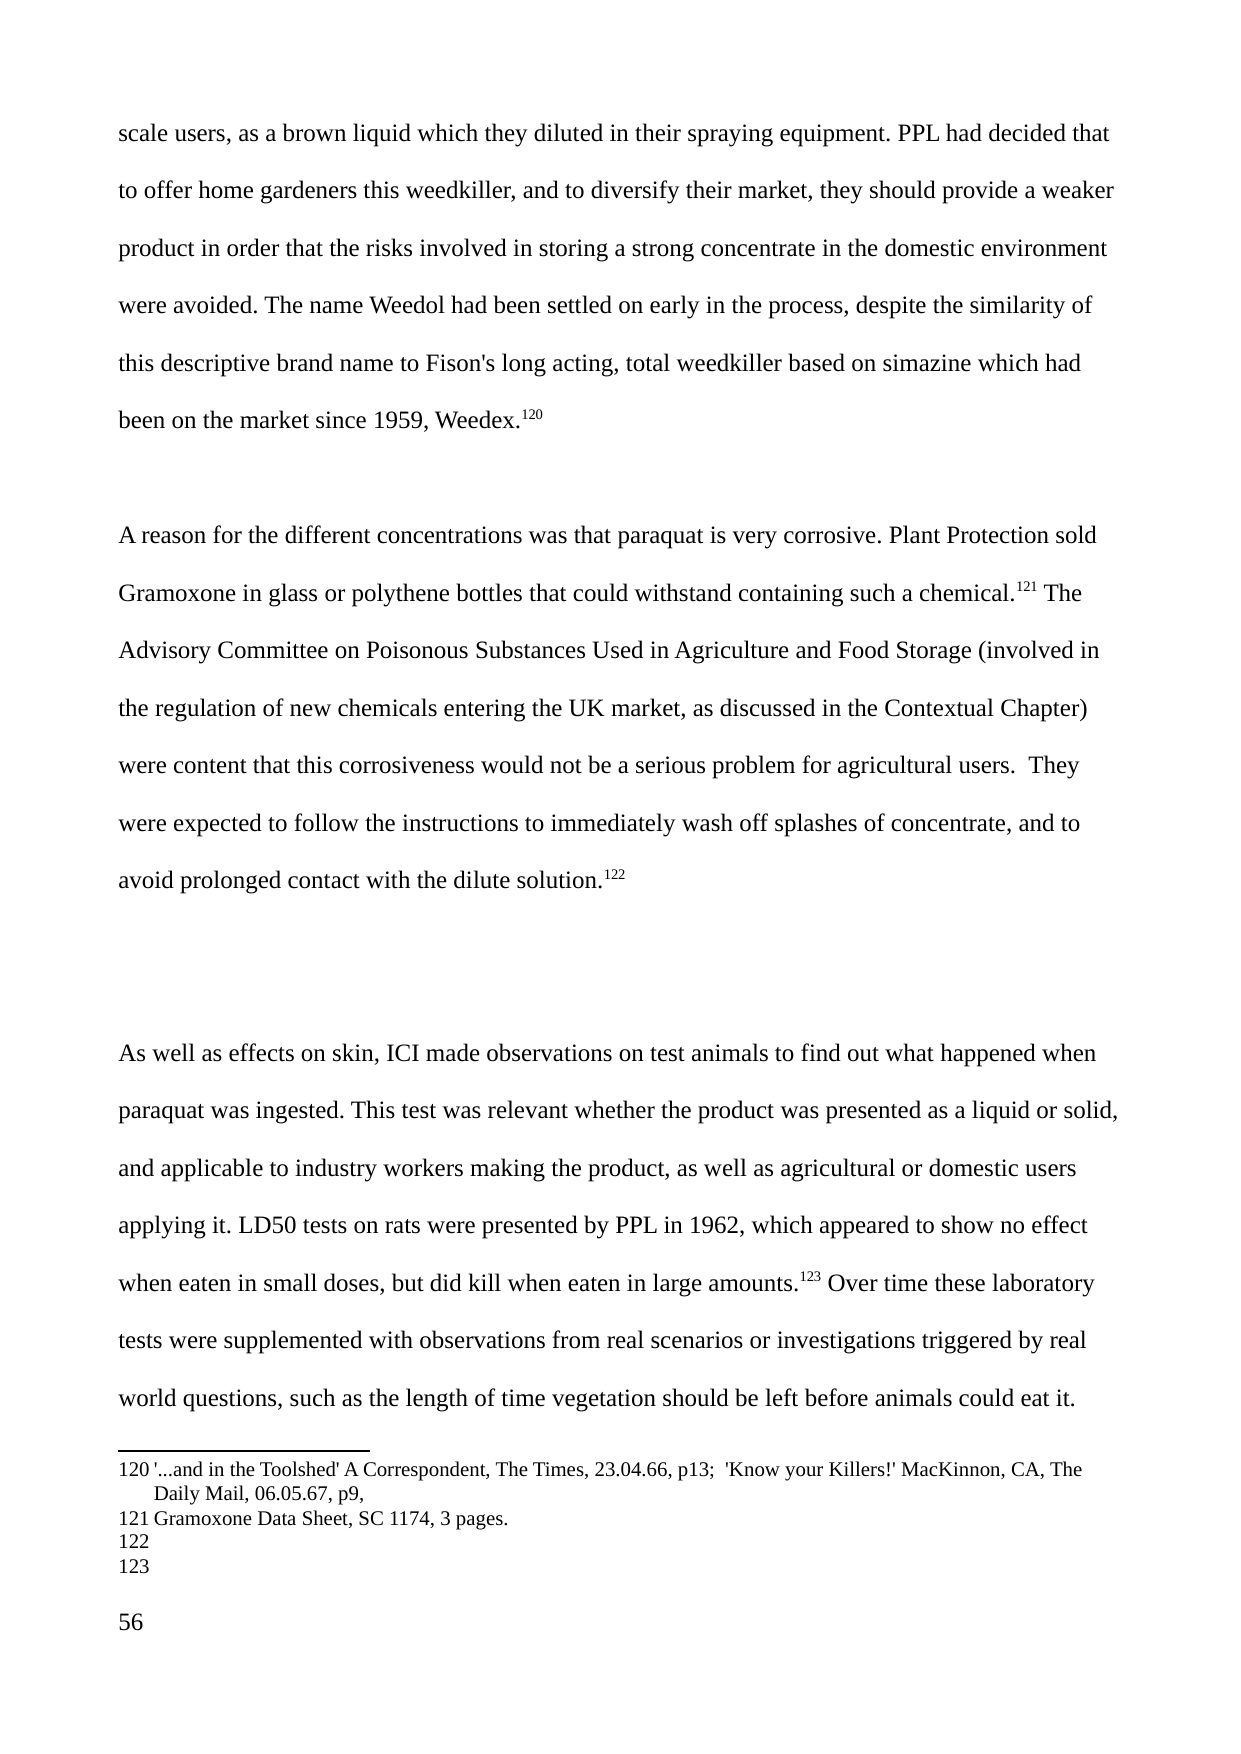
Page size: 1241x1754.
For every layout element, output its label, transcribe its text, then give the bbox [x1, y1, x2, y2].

text A reason for the different concentrations was that paraquat is very corrosive. Plant Protection sold Gramoxone in glass or polythene bottles that could withstand containing such a chemical. The Advisory Committee on Poisonous Substances Used in Agriculture and Food Storage (involved in the regulation of new chemicals entering the UK market, as discussed in the Contextual Chapter) were content that this corrosiveness would not be a serious problem for agricultural users. They were expected to follow the instructions to immediately wash off splashes of concentrate, and to avoid prolonged contact with the dilute solution. [118, 521, 1122, 894]
text As well as effects on skin, ICI made observations on test animals to find out what happened when paraquat was ingested. This test was relevant whether the product was presented as a liquid or solid, and applicable to industry workers making the product, as well as agricultural or domestic users applying it. LD50 tests on rats were presented by PPL in 1962, which appeared to show no effect when eaten in small doses, but did kill when eaten in large amounts. Over time these laboratory tests were supplemented with observations from real scenarios or investigations triggered by real world questions, such as the length of time vegetation should be left before animals could eat it. [118, 1038, 1122, 1412]
text '...and in the Toolshed' A Correspondent, The Times, 23.04.66, p13; 'Know your Killers!' MacKinnon, CA, The Daily Mail, 06.05.67, p9, [118, 1457, 1122, 1505]
text Gramoxone Data Sheet, SC 1174, 3 pages. [118, 1505, 1122, 1529]
text scale users, as a brown liquid which they diluted in their spraying equipment. PPL had decided that to offer home gardeners this weedkiller, and to diversify their market, they should provide a weaker product in order that the risks involved in storing a strong concentrate in the domestic environment were avoided. The name Weedol had been settled on early in the process, despite the similarity of this descriptive brand name to Fison's long acting, total weedkiller based on simazine which had been on the market since 1959, Weedex. [118, 118, 1122, 434]
